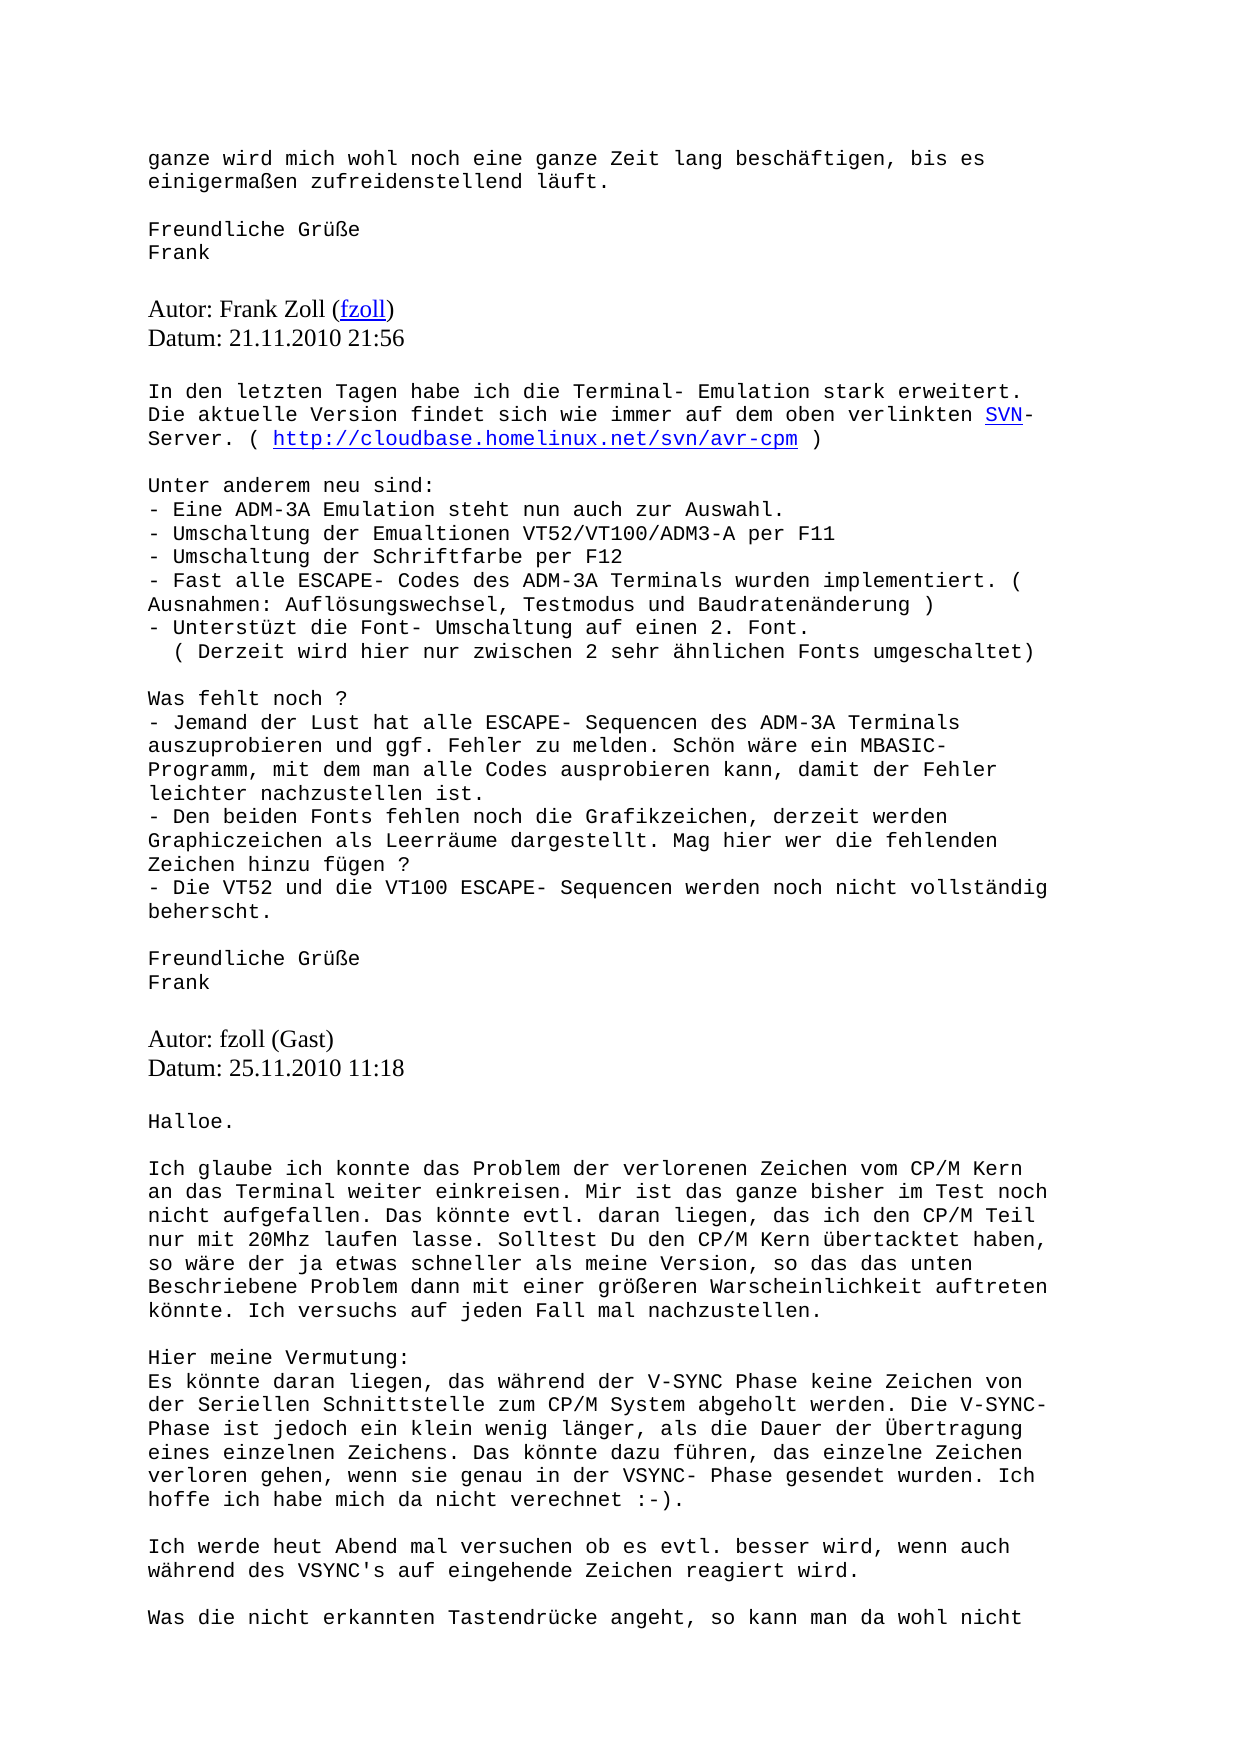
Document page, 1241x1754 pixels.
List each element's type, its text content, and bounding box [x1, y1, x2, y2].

text Beschriebene Problem dann mit einer größeren Warscheinlichkeit auftreten [148, 1276, 1093, 1300]
text nur mit 20Mhz laufen lasse. Solltest Du den CP/M Kern übertacktet haben, [148, 1229, 1093, 1252]
text Was fehlt noch ? [148, 688, 1093, 712]
text hoffe ich habe mich da nicht verechnet :-). [148, 1489, 1093, 1513]
text Frank [148, 972, 1093, 996]
text Hier meine Vermutung: [148, 1347, 1093, 1371]
text Datum: 25.11.2010 11:18 [148, 1053, 1093, 1082]
text - Die VT52 und die VT100 ESCAPE- Sequencen werden noch nicht vollständig [148, 877, 1093, 901]
text der Seriellen Schnittstelle zum CP/M System abgeholt werden. Die V-SYNC- [148, 1394, 1093, 1418]
text - Jemand der Lust hat alle ESCAPE- Sequencen des ADM-3A Terminals [148, 712, 1093, 736]
text Was die nicht erkannten Tastendrücke angeht, so kann man da wohl nicht [148, 1607, 1093, 1631]
text könnte. Ich versuchs auf jeden Fall mal nachzustellen. [148, 1300, 1093, 1323]
text ( Derzeit wird hier nur zwischen 2 sehr ähnlichen Fonts umgeschaltet) [148, 641, 1093, 664]
text ganze wird mich wohl noch eine ganze Zeit lang beschäftigen, bis es [148, 148, 1093, 171]
text Frank [148, 242, 1093, 266]
text während des VSYNC's auf eingehende Zeichen reagiert wird. [148, 1560, 1093, 1583]
text Datum: 21.11.2010 21:56 [148, 323, 1093, 352]
text Zeichen hinzu fügen ? [148, 854, 1093, 877]
text an das Terminal weiter einkreisen. Mir ist das ganze bisher im Test noch [148, 1182, 1093, 1205]
text In den letzten Tagen habe ich die Terminal- Emulation stark erweitert. [148, 381, 1093, 404]
text Es könnte daran liegen, das während der V-SYNC Phase keine Zeichen von [148, 1371, 1093, 1394]
text verloren gehen, wenn sie genau in der VSYNC- Phase gesendet wurden. Ich [148, 1465, 1093, 1489]
text auszuprobieren und ggf. Fehler zu melden. Schön wäre ein MBASIC- [148, 736, 1093, 759]
text Ausnahmen: Auflösungswechsel, Testmodus und Baudratenänderung ) [148, 594, 1093, 617]
text Freundliche Grüße [148, 948, 1093, 972]
text Autor: Frank Zoll (fzoll) [148, 294, 1093, 323]
text Unter anderem neu sind: [148, 475, 1093, 499]
text Phase ist jedoch ein klein wenig länger, als die Dauer der Übertragung [148, 1418, 1093, 1442]
text - Umschaltung der Emualtionen VT52/VT100/ADM3-A per F11 [148, 523, 1093, 546]
text - Eine ADM-3A Emulation steht nun auch zur Auswahl. [148, 499, 1093, 523]
text einigermaßen zufreidenstellend läuft. [148, 171, 1093, 195]
text - Unterstüzt die Font- Umschaltung auf einen 2. Font. [148, 617, 1093, 641]
text Programm, mit dem man alle Codes ausprobieren kann, damit der Fehler [148, 759, 1093, 783]
text so wäre der ja etwas schneller als meine Version, so das das unten [148, 1252, 1093, 1276]
text nicht aufgefallen. Das könnte evtl. daran liegen, das ich den CP/M Teil [148, 1205, 1093, 1229]
text leichter nachzustellen ist. [148, 783, 1093, 806]
text Server. ( http://cloudbase.homelinux.net/svn/avr-cpm ) [148, 428, 1093, 452]
text Ich werde heut Abend mal versuchen ob es evtl. besser wird, wenn auch [148, 1536, 1093, 1560]
text Halloe. [148, 1111, 1093, 1134]
text Ich glaube ich konnte das Problem der verlorenen Zeichen vom CP/M Kern [148, 1158, 1093, 1182]
text eines einzelnen Zeichens. Das könnte dazu führen, das einzelne Zeichen [148, 1442, 1093, 1465]
text Graphiczeichen als Leerräume dargestellt. Mag hier wer die fehlenden [148, 830, 1093, 854]
text - Umschaltung der Schriftfarbe per F12 [148, 546, 1093, 570]
text Freundliche Grüße [148, 218, 1093, 242]
text Die aktuelle Version findet sich wie immer auf dem oben verlinkten SVN- [148, 404, 1093, 428]
text beherscht. [148, 901, 1093, 925]
text - Fast alle ESCAPE- Codes des ADM-3A Terminals wurden implementiert. ( [148, 570, 1093, 594]
text - Den beiden Fonts fehlen noch die Grafikzeichen, derzeit werden [148, 806, 1093, 830]
text Autor: fzoll (Gast) [148, 1024, 1093, 1053]
